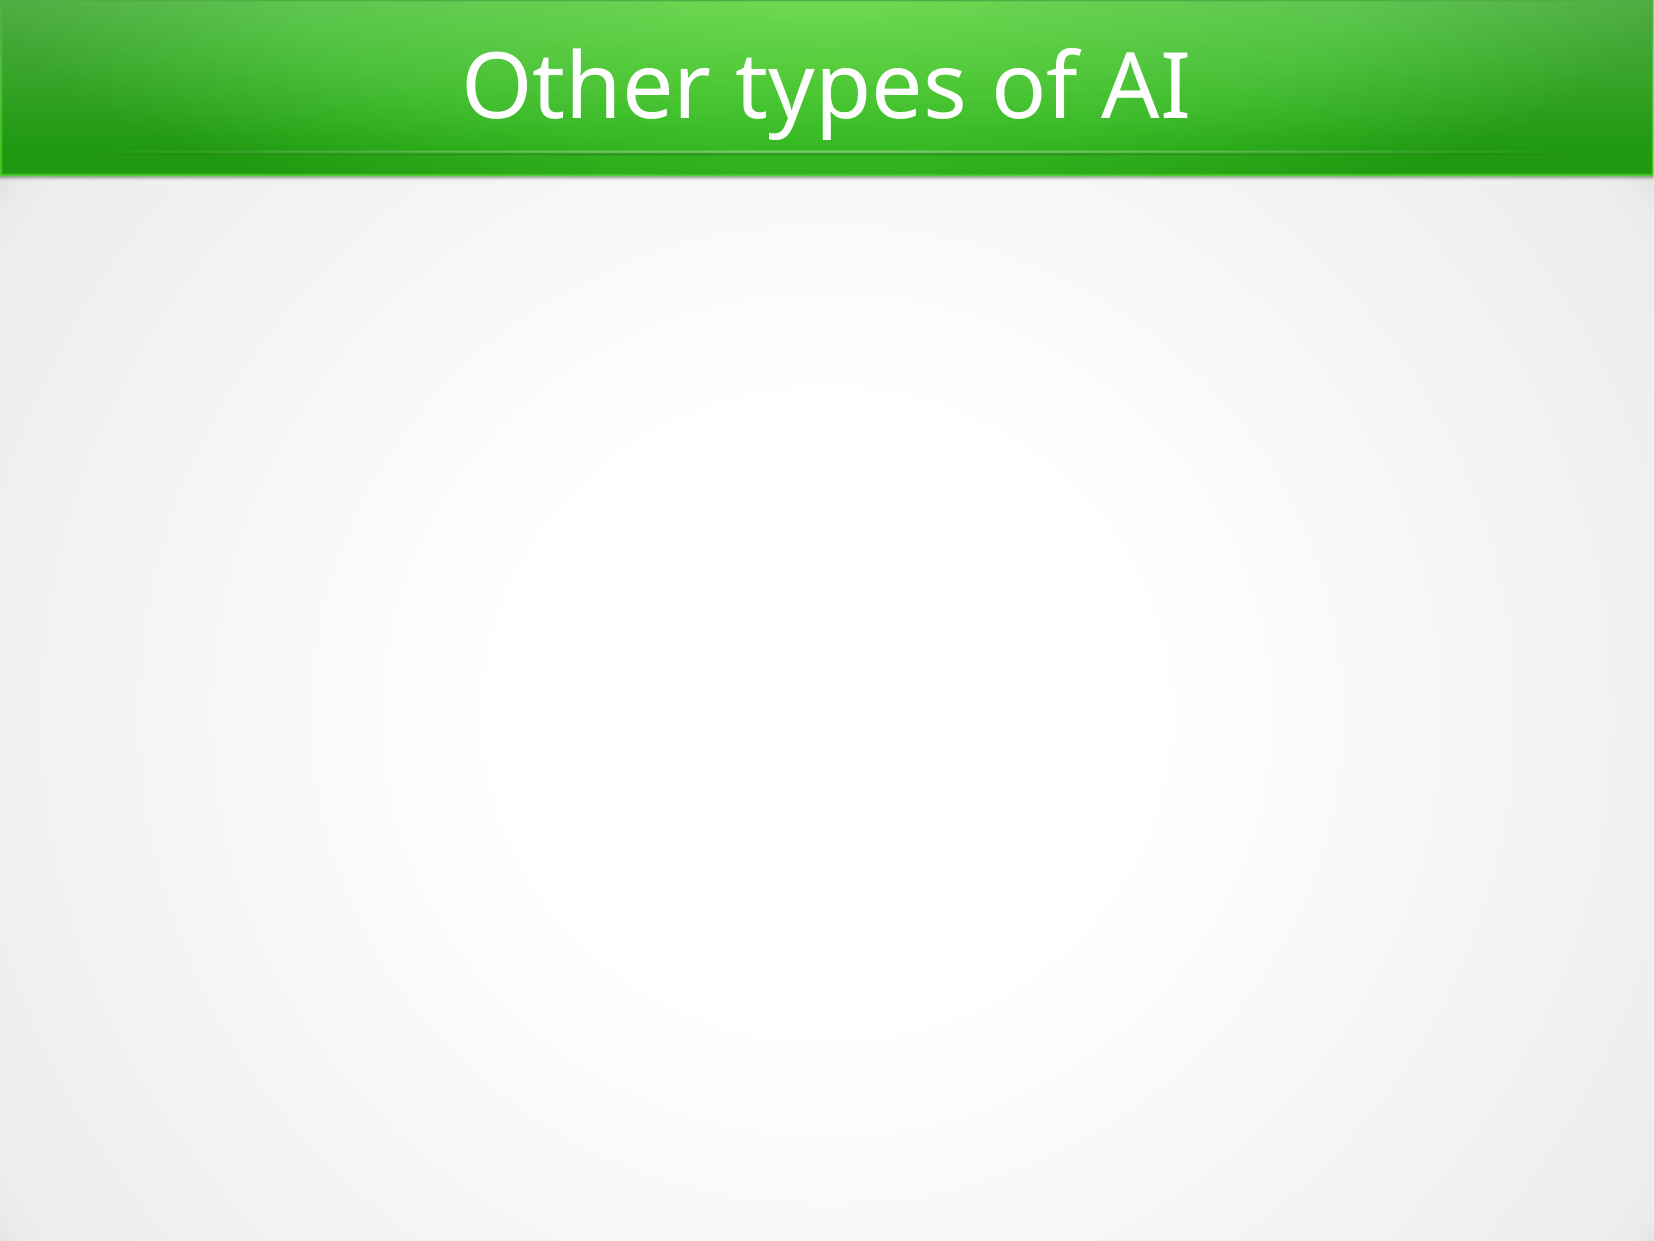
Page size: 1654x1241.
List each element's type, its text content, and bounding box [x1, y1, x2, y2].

picture [0, 0, 1654, 1241]
title Other types of AI [82, 11, 1571, 154]
